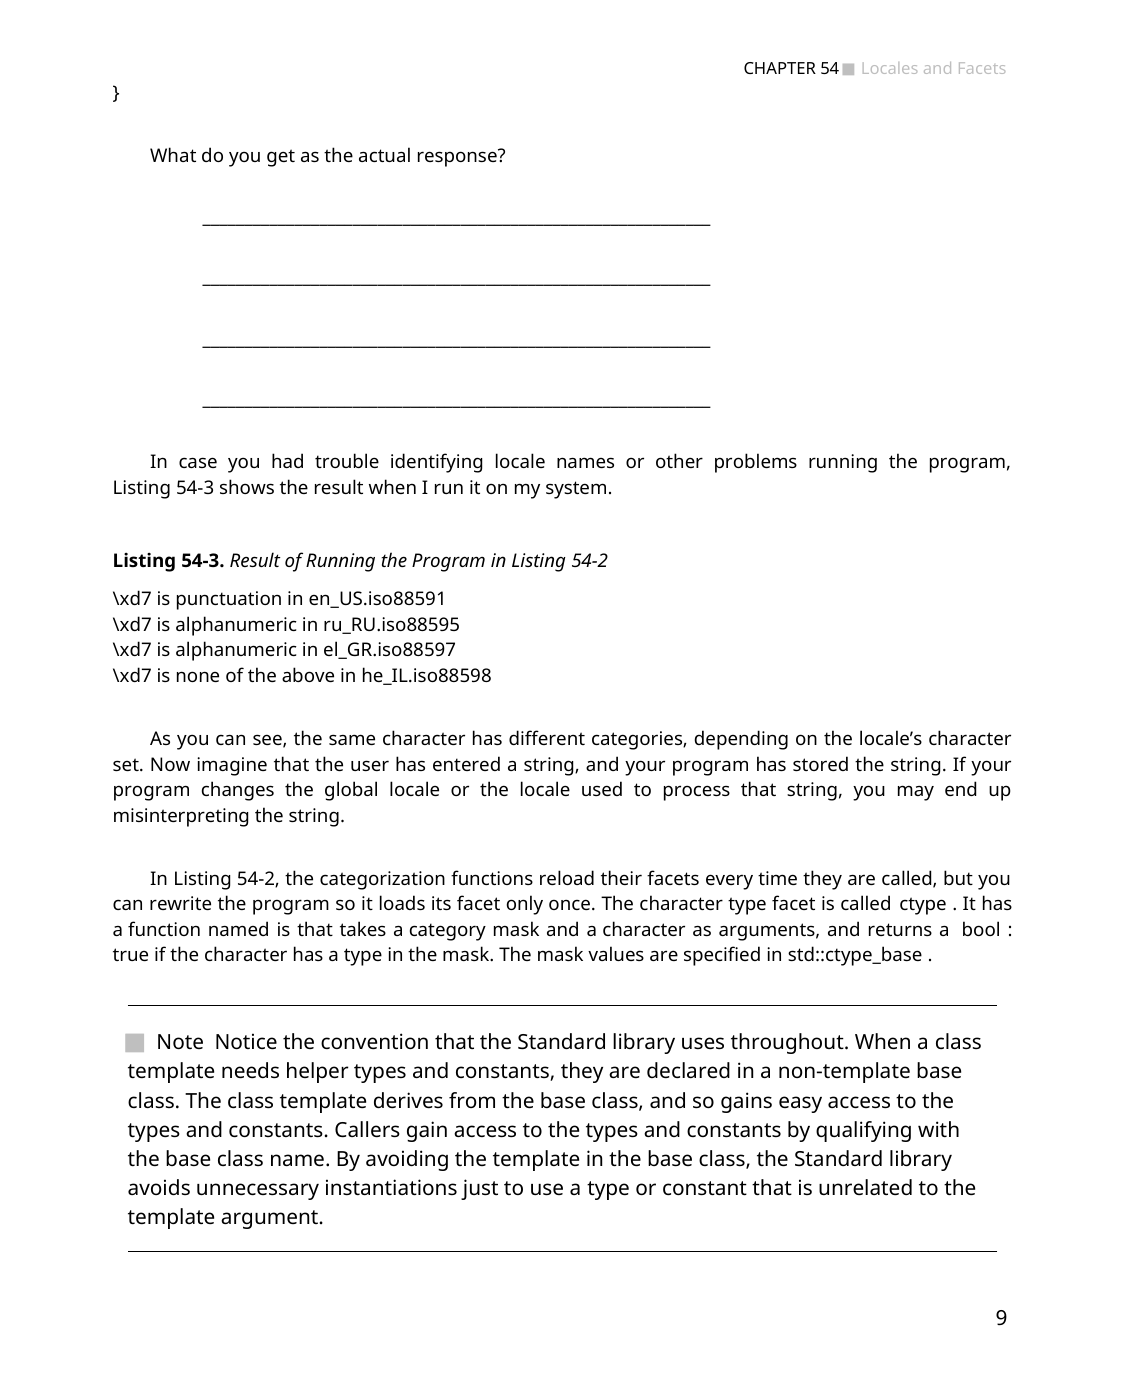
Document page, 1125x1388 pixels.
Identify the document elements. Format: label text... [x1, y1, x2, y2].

text \xd7 is alphanumeric in el_GR.iso88597 [112, 637, 1012, 662]
text \xd7 is punctuation in en_US.iso88591 [112, 586, 1012, 611]
text Note Notice the convention that the Standard library uses throughout. When a class template needs helper types and constants, they are declared in a non-template base class. The class template derives from the base class, and so gains easy access to the types and constants. Callers gain access to the types and constants by qualifying with the base class name. By avoiding the template in the base class, the Standard library avoids unnecessary instantiations just to use a type or constant that is unrelated to the template argument. [127, 1006, 997, 1252]
text As you can see, the same character has different categories, depending on the locale’s character set. Now imagine that the user has entered a string, and your program has stored the string. If your program changes the global locale or the locale used to process that string, you may end up misinterpreting the string. [112, 725, 1012, 827]
text \xd7 is alphanumeric in ru_RU.iso88595 [112, 611, 1012, 637]
list _____________________________________________________________ [202, 203, 1012, 228]
list _____________________________________________________________ [202, 325, 1012, 350]
text In Listing 54-2, the categorization functions reload their facets every time they are called, but you can rewrite the program so it loads its facet only once. The character type facet is called ctype . It has a function named is that takes a category mask and a character as arguments, and returns a bool : true if the character has a type in the mask. The mask values are specified in std::ctype_base . [112, 865, 1012, 967]
text \xd7 is none of the above in he_IL.iso88598 [112, 662, 1012, 688]
text What do you get as the actual response? [112, 142, 1012, 167]
text } [112, 79, 1012, 104]
text Listing 54-3. Result of Running the Program in Listing 54-2 [112, 548, 1012, 573]
text In case you had trouble identifying locale names or other problems running the program, Listing 54-3 shows the result when I run it on my system. [112, 449, 1012, 500]
list _____________________________________________________________ [202, 386, 1012, 411]
list _____________________________________________________________ [202, 264, 1012, 289]
